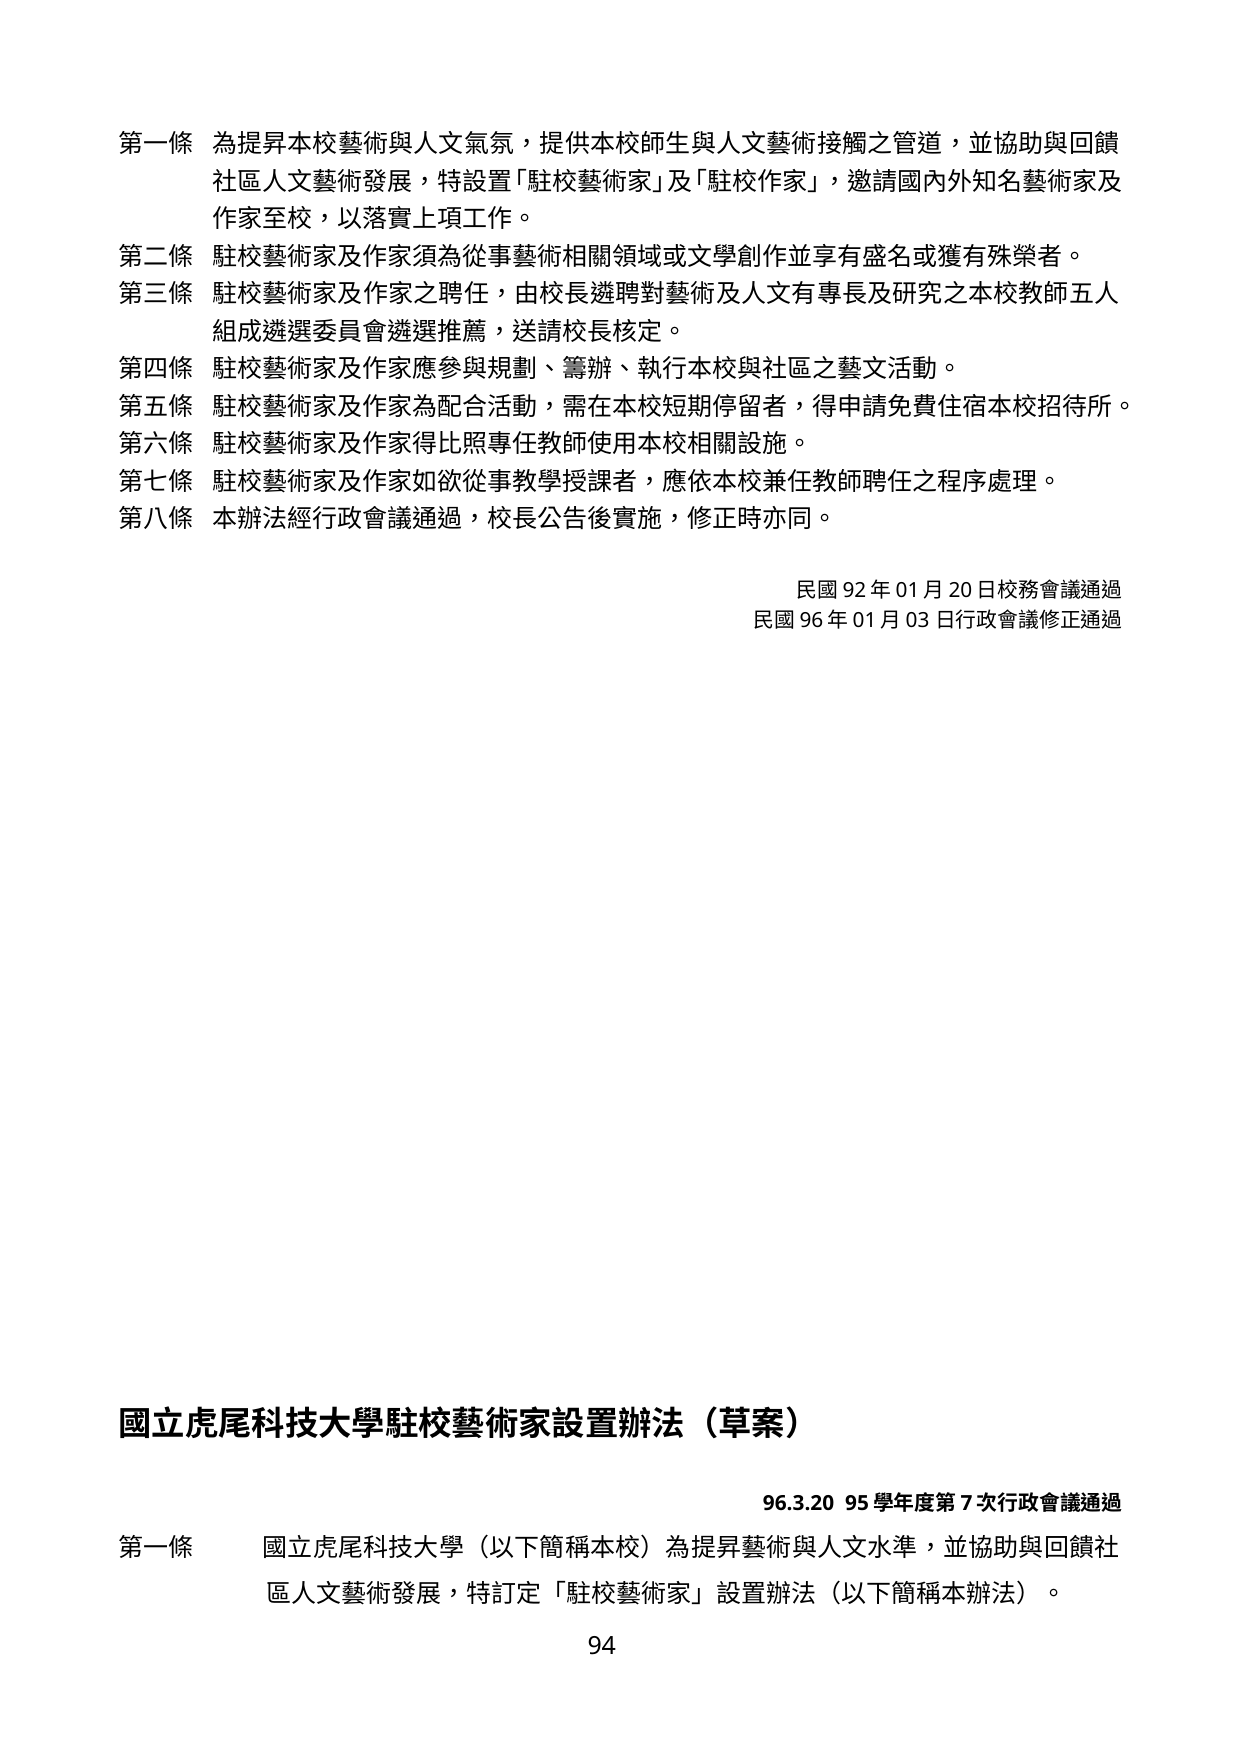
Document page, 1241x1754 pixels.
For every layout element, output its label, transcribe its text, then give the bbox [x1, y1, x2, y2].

text 第八條 本辦法經行政會議通過，校長公告後實施，修正時亦同。 [118, 498, 1122, 535]
text 96.3.20 95學年度第7次行政會議通過 [118, 1482, 1122, 1520]
text 第七條 駐校藝術家及作家如欲從事教學授課者，應依本校兼任教師聘任之程序處理。 [118, 460, 1122, 498]
text 第一條 為提昇本校藝術與人文氣氛，提供本校師生與人文藝術接觸之管道，並協助與回饋社區人文藝術發展，特設置「駐校藝術家」及「駐校作家」，邀請國內外知名藝術家及作家至校，以落實上項工作。 [118, 123, 1122, 235]
text 民國96年01月03 日行政會議修正通過 [118, 603, 1122, 633]
text 第五條 駐校藝術家及作家為配合活動，需在本校短期停留者，得申請免費住宿本校招待所。 [118, 385, 1122, 423]
text 第四條 駐校藝術家及作家應參與規劃、籌辦、執行本校與社區之藝文活動。 [118, 348, 1122, 385]
text 民國92年01月20日校務會議通過 [118, 573, 1122, 603]
list 國立虎尾科技大學（以下簡稱本校）為提昇藝術與人文水準，並協助與回饋社區人文藝術發展，特訂定「駐校藝術家」設置辦法（以下簡稱本辦法）。 [118, 1520, 1122, 1612]
text 第三條 駐校藝術家及作家之聘任，由校長遴聘對藝術及人文有專長及研究之本校教師五人，組成遴選委員會遴選推薦，送請校長核定。 [118, 273, 1122, 348]
text 第六條 駐校藝術家及作家得比照專任教師使用本校相關設施。 [118, 423, 1122, 460]
text 第二條 駐校藝術家及作家須為從事藝術相關領域或文學創作並享有盛名或獲有殊榮者。 [118, 235, 1122, 273]
text 國立虎尾科技大學駐校藝術家設置辦法（草案） [118, 1383, 1122, 1458]
